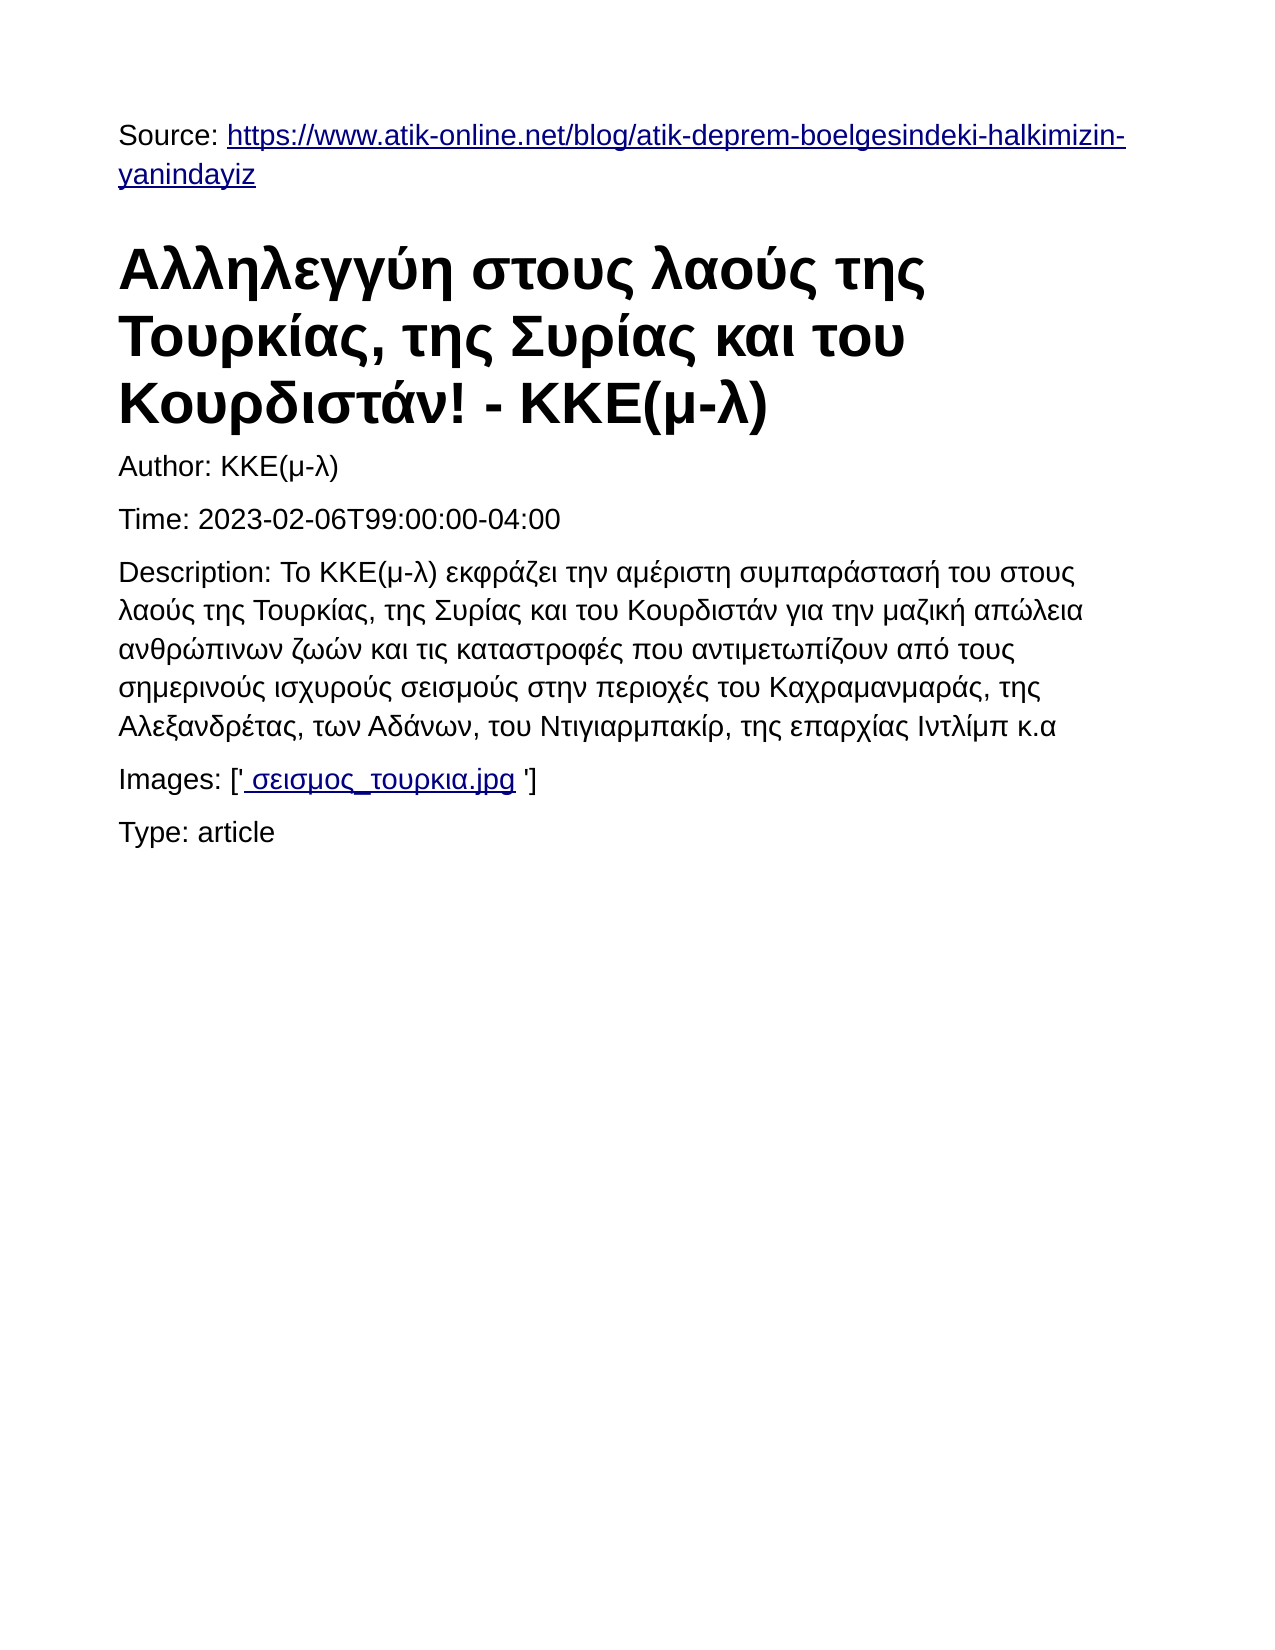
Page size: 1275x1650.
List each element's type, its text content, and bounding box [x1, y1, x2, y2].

text Author: ΚΚΕ(μ-λ) [118, 448, 1157, 482]
text Source: https://www.atik-online.net/blog/atik-deprem-boelgesindeki-halkimizin-yanindayiz [118, 118, 1157, 190]
subtitle Αλληλεγγύη στους λαούς της Τουρκίας, της Συρίας και του Κουρδιστάν! - ΚΚΕ(μ-λ) [118, 235, 1157, 436]
text Images: [' σεισμος_τουρκια.jpg '] [118, 762, 1157, 796]
text Description: Το ΚΚΕ(μ-λ) εκφράζει την αμέριστη συμπαράστασή του στους λαούς της Τουρκίας, της Συρίας και του Κουρδιστάν για την μαζική απώλεια ανθρώπινων ζωών και τις καταστροφές που αντιμετωπίζουν από τους σημερινούς ισχυρούς σεισμούς στην περιοχές του Καχραμανμαράς, της Αλεξανδρέτας, των Αδάνων, του Ντιγιαρμπακίρ, της επαρχίας Ιντλίμπ κ.α [118, 555, 1157, 742]
text Time: 2023-02-06T99:00:00-04:00 [118, 502, 1157, 535]
text Type: article [118, 815, 1157, 849]
